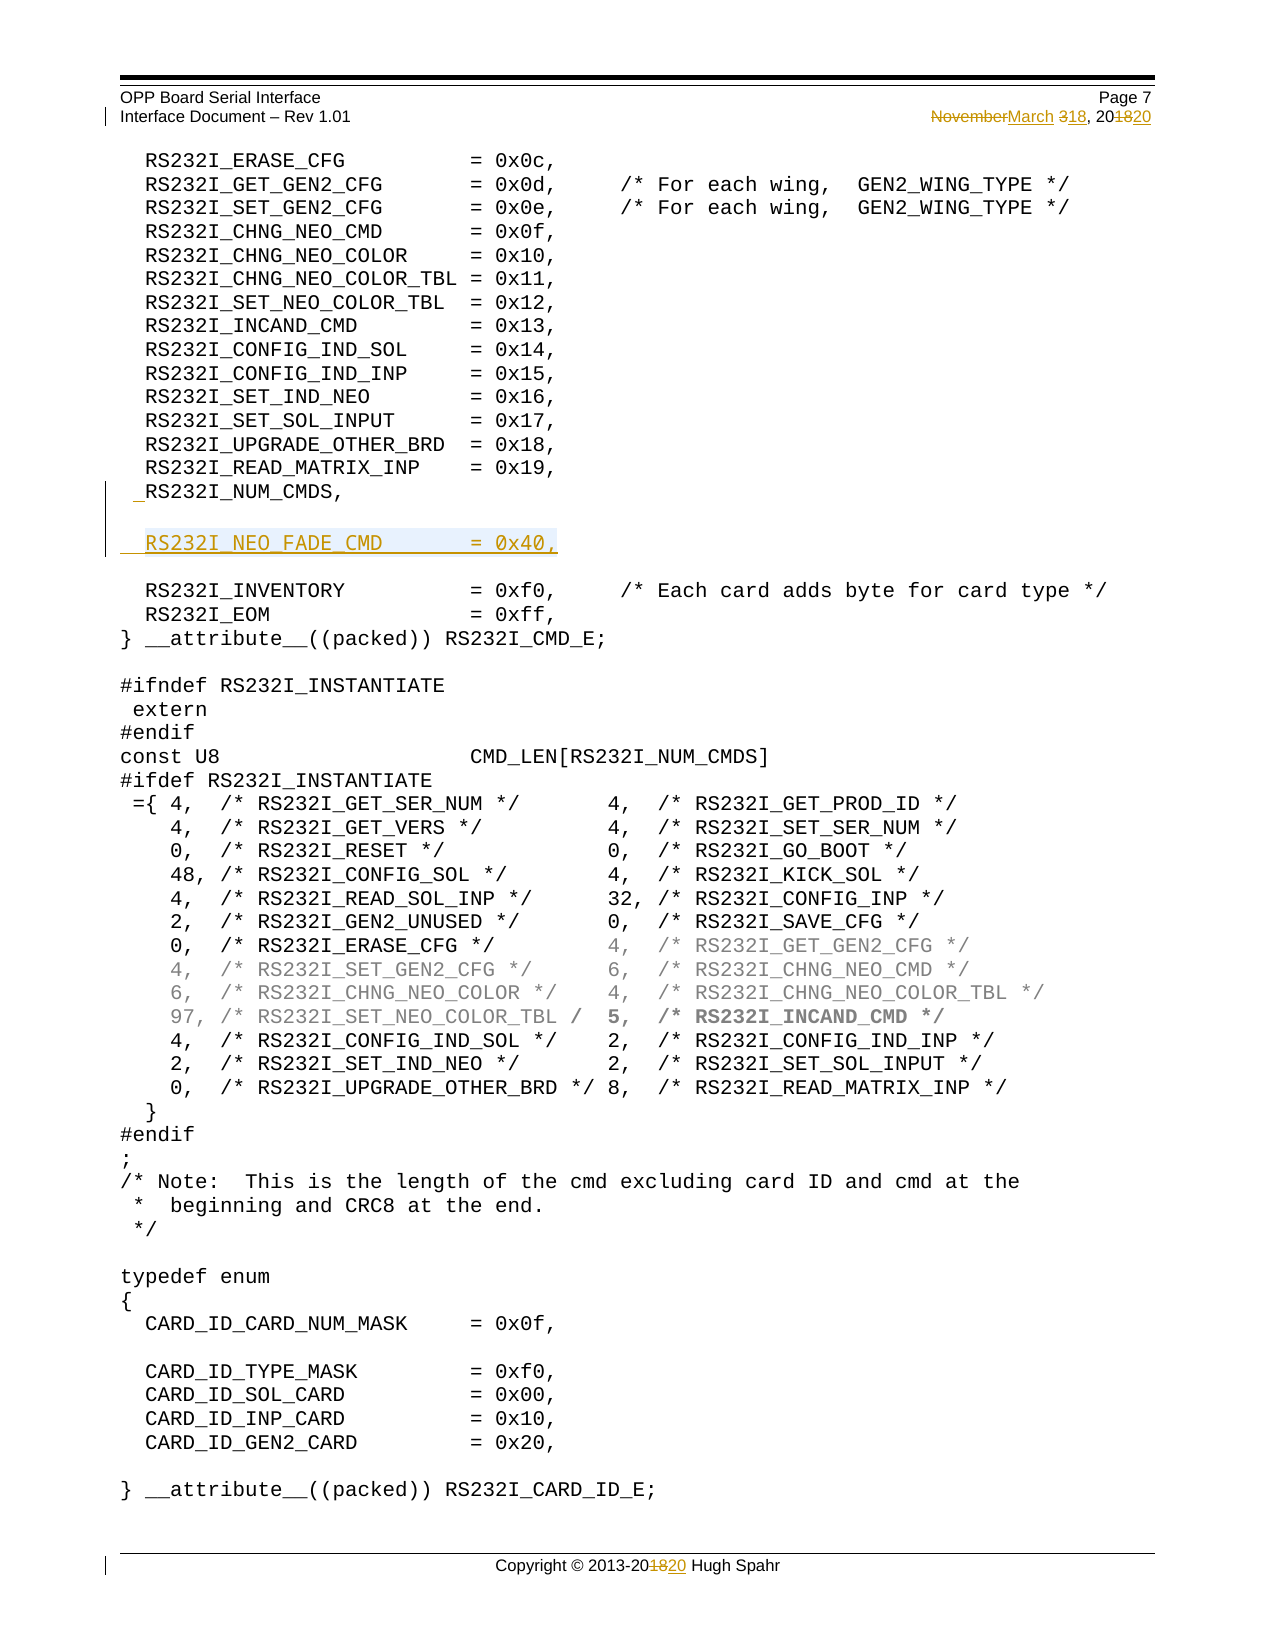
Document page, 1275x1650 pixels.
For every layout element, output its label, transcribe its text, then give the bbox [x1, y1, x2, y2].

text 4, /* RS232I_READ_SOL_INP */ 32, /* RS232I_CONFIG_INP */ [120, 888, 1155, 911]
text RS232I_CHNG_NEO_CMD = 0x0f, [120, 221, 1155, 244]
text RS232I_INCAND_CMD = 0x13, [120, 316, 1155, 339]
text } __attribute__((packed)) RS232I_CARD_ID_E; [120, 1479, 1155, 1503]
text 4, /* RS232I_CONFIG_IND_SOL */ 2, /* RS232I_CONFIG_IND_INP */ [120, 1030, 1155, 1053]
text #ifndef RS232I_INSTANTIATE [120, 675, 1155, 699]
text 48, /* RS232I_CONFIG_SOL */ 4, /* RS232I_KICK_SOL */ [120, 864, 1155, 888]
text RS232I_READ_MATRIX_INP = 0x19, [120, 457, 1155, 481]
text RS232I_CHNG_NEO_COLOR_TBL = 0x11, [120, 268, 1155, 292]
text RS232I_EOM = 0xff, [120, 604, 1155, 628]
text } [120, 1101, 1155, 1124]
text * beginning and CRC8 at the end. [120, 1195, 1155, 1219]
text RS232I_INVENTORY = 0xf0, /* Each card adds byte for card type */ [120, 580, 1155, 604]
text 6, /* RS232I_CHNG_NEO_COLOR */ 4, /* RS232I_CHNG_NEO_COLOR_TBL */ [120, 982, 1155, 1006]
text CARD_ID_SOL_CARD = 0x00, [120, 1384, 1155, 1408]
text #endif [120, 1124, 1155, 1148]
text CARD_ID_GEN2_CARD = 0x20, [120, 1432, 1155, 1455]
text RS232I_NEO_FADE_CMD = 0x40, [120, 528, 1155, 557]
text RS232I_CHNG_NEO_COLOR = 0x10, [120, 244, 1155, 268]
text 0, /* RS232I_ERASE_CFG */ 4, /* RS232I_GET_GEN2_CFG */ [120, 935, 1155, 959]
text 4, /* RS232I_GET_VERS */ 4, /* RS232I_SET_SER_NUM */ [120, 817, 1155, 841]
text } __attribute__((packed)) RS232I_CMD_E; [120, 628, 1155, 651]
text 0, /* RS232I_UPGRADE_OTHER_BRD */ 8, /* RS232I_READ_MATRIX_INP */ [120, 1077, 1155, 1101]
text CARD_ID_INP_CARD = 0x10, [120, 1408, 1155, 1432]
text 2, /* RS232I_SET_IND_NEO */ 2, /* RS232I_SET_SOL_INPUT */ [120, 1053, 1155, 1077]
text 0, /* RS232I_RESET */ 0, /* RS232I_GO_BOOT */ [120, 841, 1155, 864]
text ; [120, 1148, 1155, 1172]
text #endif [120, 722, 1155, 746]
text extern [120, 699, 1155, 722]
text CARD_ID_TYPE_MASK = 0xf0, [120, 1361, 1155, 1384]
text RS232I_GET_GEN2_CFG = 0x0d, /* For each wing, GEN2_WING_TYPE */ [120, 174, 1155, 197]
text 2, /* RS232I_GEN2_UNUSED */ 0, /* RS232I_SAVE_CFG */ [120, 911, 1155, 935]
text RS232I_SET_NEO_COLOR_TBL = 0x12, [120, 292, 1155, 316]
text CARD_ID_CARD_NUM_MASK = 0x0f, [120, 1313, 1155, 1337]
text const U8 CMD_LEN[RS232I_NUM_CMDS] [120, 746, 1155, 769]
text RS232I_ERASE_CFG = 0x0c, [120, 150, 1155, 174]
text */ [120, 1219, 1155, 1242]
text RS232I_SET_GEN2_CFG = 0x0e, /* For each wing, GEN2_WING_TYPE */ [120, 197, 1155, 221]
text RS232I_UPGRADE_OTHER_BRD = 0x18, [120, 434, 1155, 457]
text ={ 4, /* RS232I_GET_SER_NUM */ 4, /* RS232I_GET_PROD_ID */ [120, 793, 1155, 817]
text RS232I_CONFIG_IND_SOL = 0x14, [120, 339, 1155, 363]
text { [120, 1290, 1155, 1313]
text RS232I_CONFIG_IND_INP = 0x15, [120, 363, 1155, 386]
text 97, /* RS232I_SET_NEO_COLOR_TBL / 5, /* RS232I_INCAND_CMD */ [120, 1006, 1155, 1030]
text #ifdef RS232I_INSTANTIATE [120, 769, 1155, 793]
text 4, /* RS232I_SET_GEN2_CFG */ 6, /* RS232I_CHNG_NEO_CMD */ [120, 959, 1155, 982]
text /* Note: This is the length of the cmd excluding card ID and cmd at the [120, 1172, 1155, 1195]
text typedef enum [120, 1266, 1155, 1290]
text RS232I_SET_SOL_INPUT = 0x17, [120, 410, 1155, 434]
text RS232I_NUM_CMDS, [120, 481, 1155, 505]
text RS232I_SET_IND_NEO = 0x16, [120, 386, 1155, 410]
